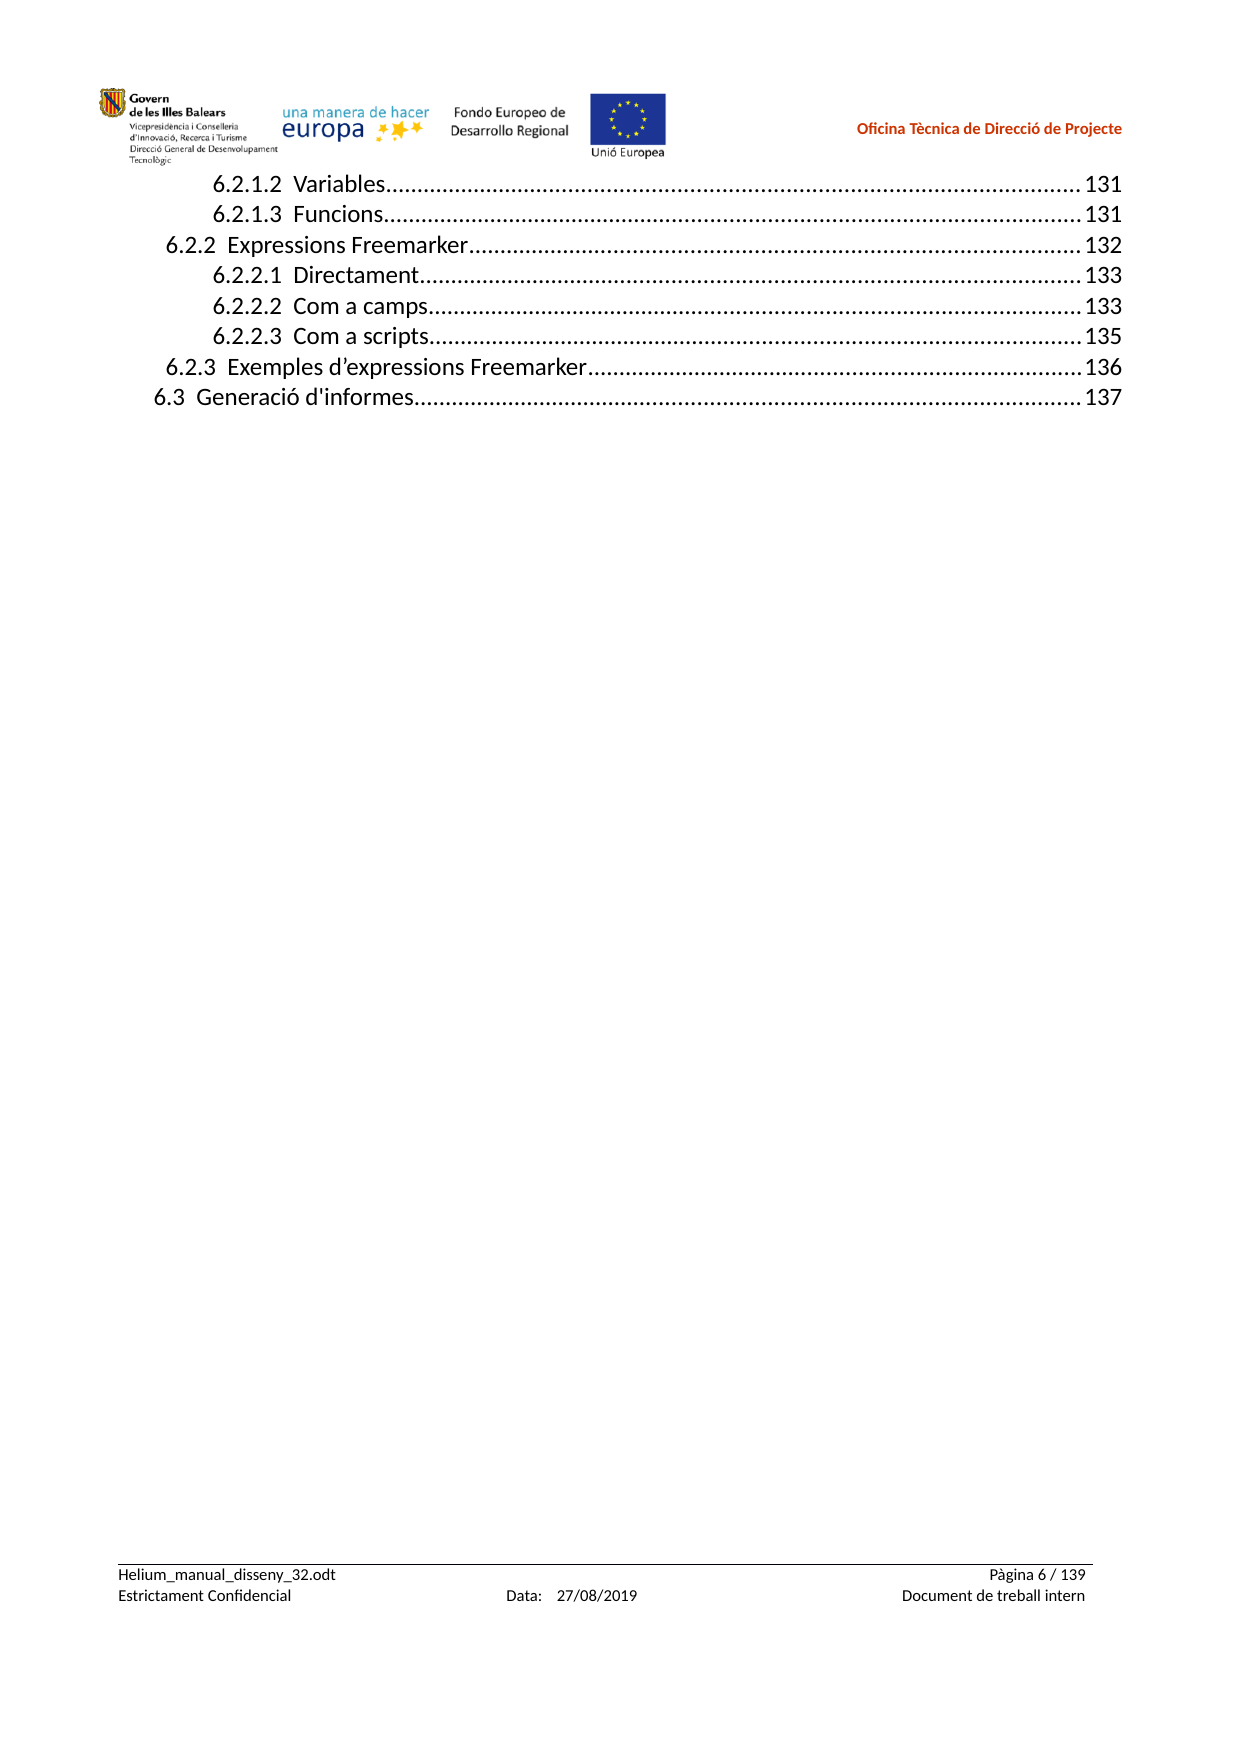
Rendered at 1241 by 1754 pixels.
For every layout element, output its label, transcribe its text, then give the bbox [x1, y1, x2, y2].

text 6.2.1.2 Variables 131 [207, 168, 1122, 198]
text 6.2.1.3 Funcions 131 [207, 198, 1122, 229]
text 6.2.2.1 Directament 133 [207, 259, 1122, 290]
text 6.2.2 Expressions Freemarker 132 [160, 229, 1122, 259]
text 6.2.3 Exemples d’expressions Freemarker 136 [160, 351, 1122, 382]
text 6.2.2.3 Com a scripts 135 [207, 321, 1122, 351]
text 6.3 Generació d'informes 137 [148, 382, 1122, 412]
picture [99, 87, 668, 166]
text 6.2.2.2 Com a camps 133 [207, 290, 1122, 321]
